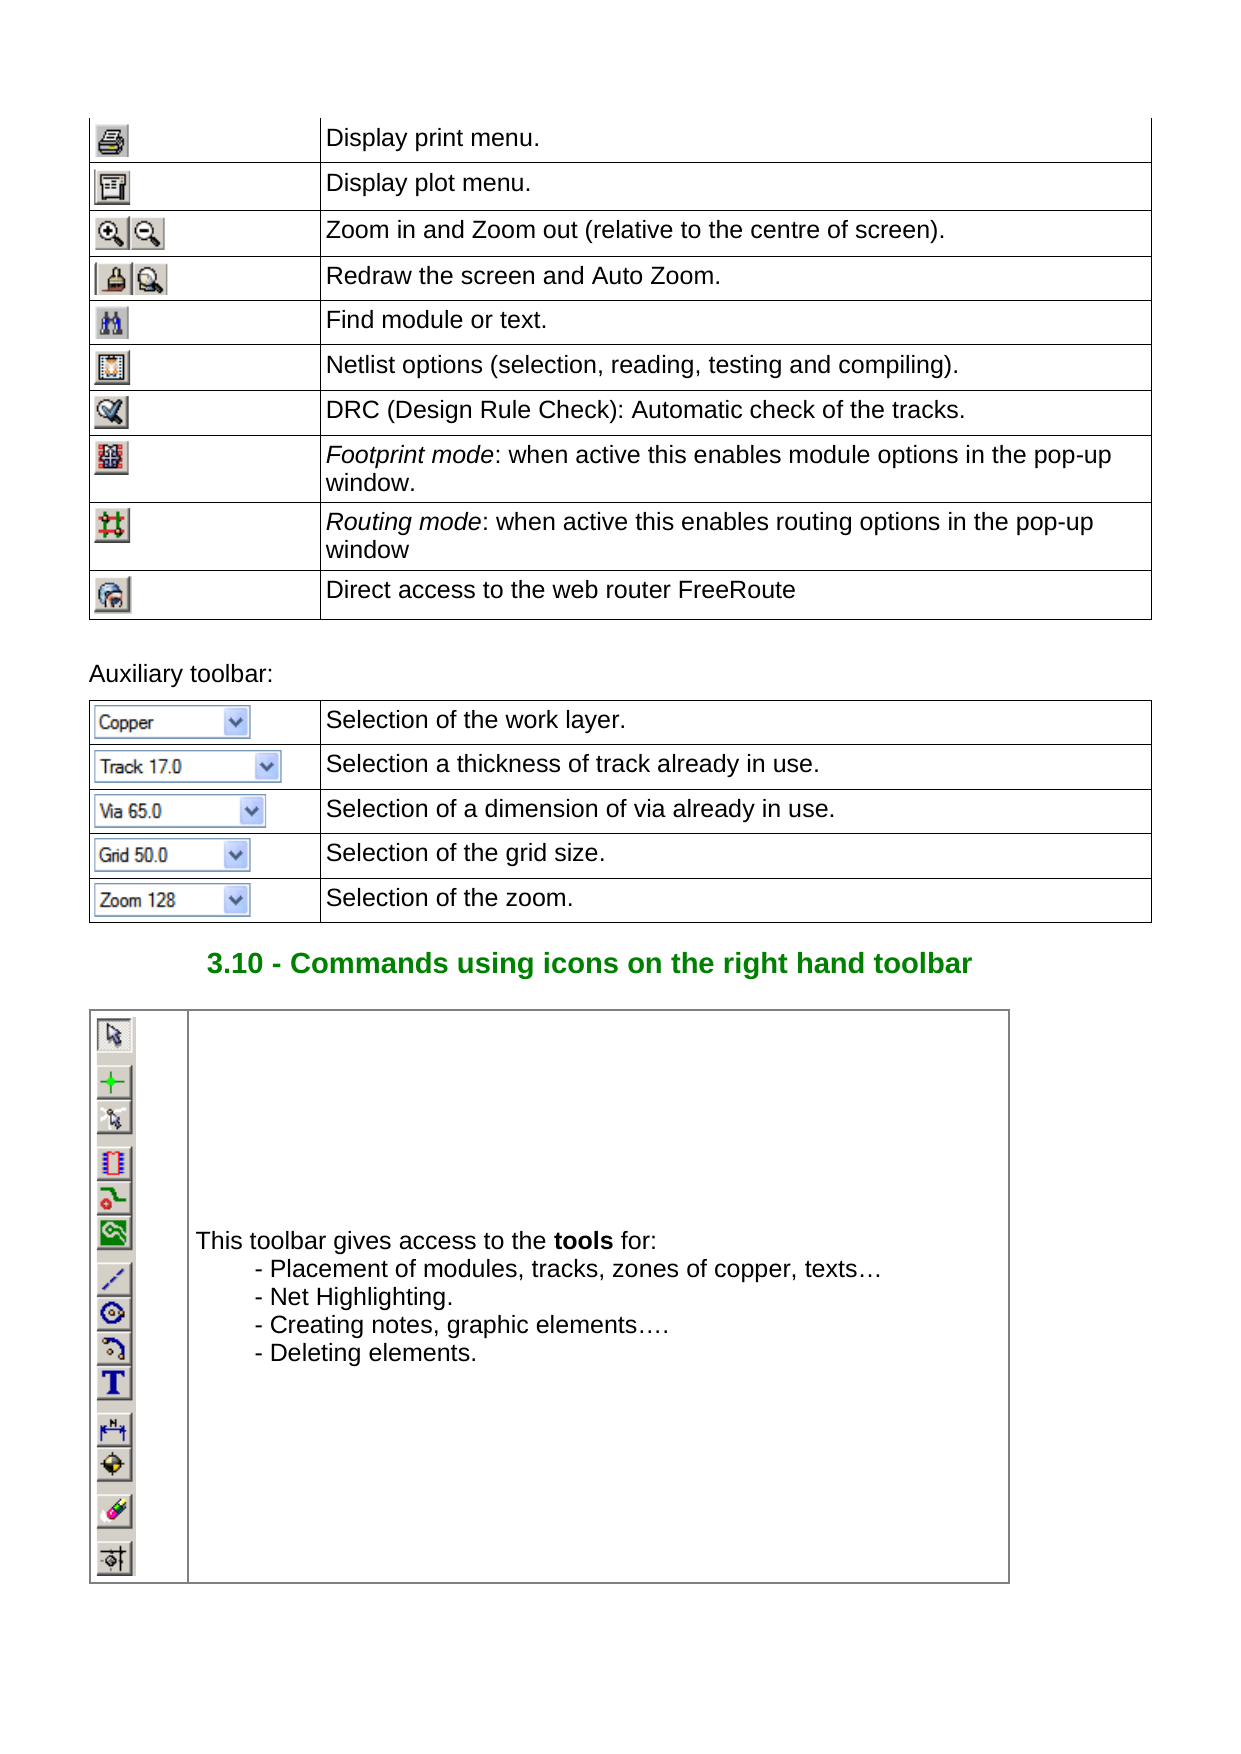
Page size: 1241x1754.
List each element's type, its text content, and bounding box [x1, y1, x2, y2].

picture [94, 261, 168, 295]
picture [94, 794, 267, 828]
table_cell [90, 345, 320, 390]
table_cell Find module or text. [321, 301, 1151, 344]
table_cell [90, 391, 320, 435]
table_cell [90, 571, 320, 619]
table_cell Display print menu. [321, 118, 1151, 162]
subtitle Commands using icons on the right hand toolbar [207, 947, 1152, 980]
table_cell [90, 745, 320, 789]
picture [94, 750, 282, 783]
table_cell [90, 301, 320, 344]
picture [94, 508, 131, 543]
table_cell [90, 436, 320, 502]
picture [94, 215, 165, 250]
table_cell Selection of the grid size. [321, 834, 1151, 878]
table_cell Netlist options (selection, reading, testing and compiling). [321, 345, 1151, 390]
table_cell [90, 790, 320, 833]
picture [94, 168, 131, 205]
picture [96, 1017, 136, 1576]
table_cell Zoom in and Zoom out (relative to the centre of screen). [321, 211, 1151, 256]
picture [94, 396, 129, 429]
table_cell Direct access to the web router FreeRoute [321, 571, 1151, 619]
picture [94, 440, 129, 475]
text Auxiliary toolbar: [88, 659, 1152, 687]
table_cell Selection a thickness of track already in use. [321, 745, 1151, 789]
table_cell [90, 879, 320, 922]
picture [94, 705, 251, 739]
table_cell Footprint mode: when active this enables module options in the pop-up window. [321, 436, 1151, 502]
table_cell Selection of the zoom. [321, 879, 1151, 922]
table_cell [90, 211, 320, 256]
table_header [91, 1011, 187, 1582]
table_cell Redraw the screen and Auto Zoom. [321, 257, 1151, 300]
picture [94, 883, 251, 917]
table_cell Display plot menu. [321, 163, 1151, 210]
table_cell [90, 503, 320, 570]
table_cell [90, 257, 320, 300]
picture [94, 350, 131, 385]
table_cell DRC (Design Rule Check): Automatic check of the tracks. [321, 391, 1151, 435]
table_cell [90, 163, 320, 210]
picture [94, 838, 251, 872]
table_cell Selection of a dimension of via already in use. [321, 790, 1151, 833]
table_cell Routing mode: when active this enables routing options in the pop-up window [321, 503, 1151, 570]
table_header [90, 701, 320, 744]
picture [94, 575, 132, 614]
table_header This toolbar gives access to the tools for: - Placement of modules, tracks, zones of copper, texts… - Net Highlighting. - Creating notes, graphic elements…. - Deleting elements. [189, 1011, 1008, 1582]
table_header Selection of the work layer. [321, 701, 1151, 744]
table_cell [90, 118, 320, 162]
table_cell [90, 834, 320, 878]
